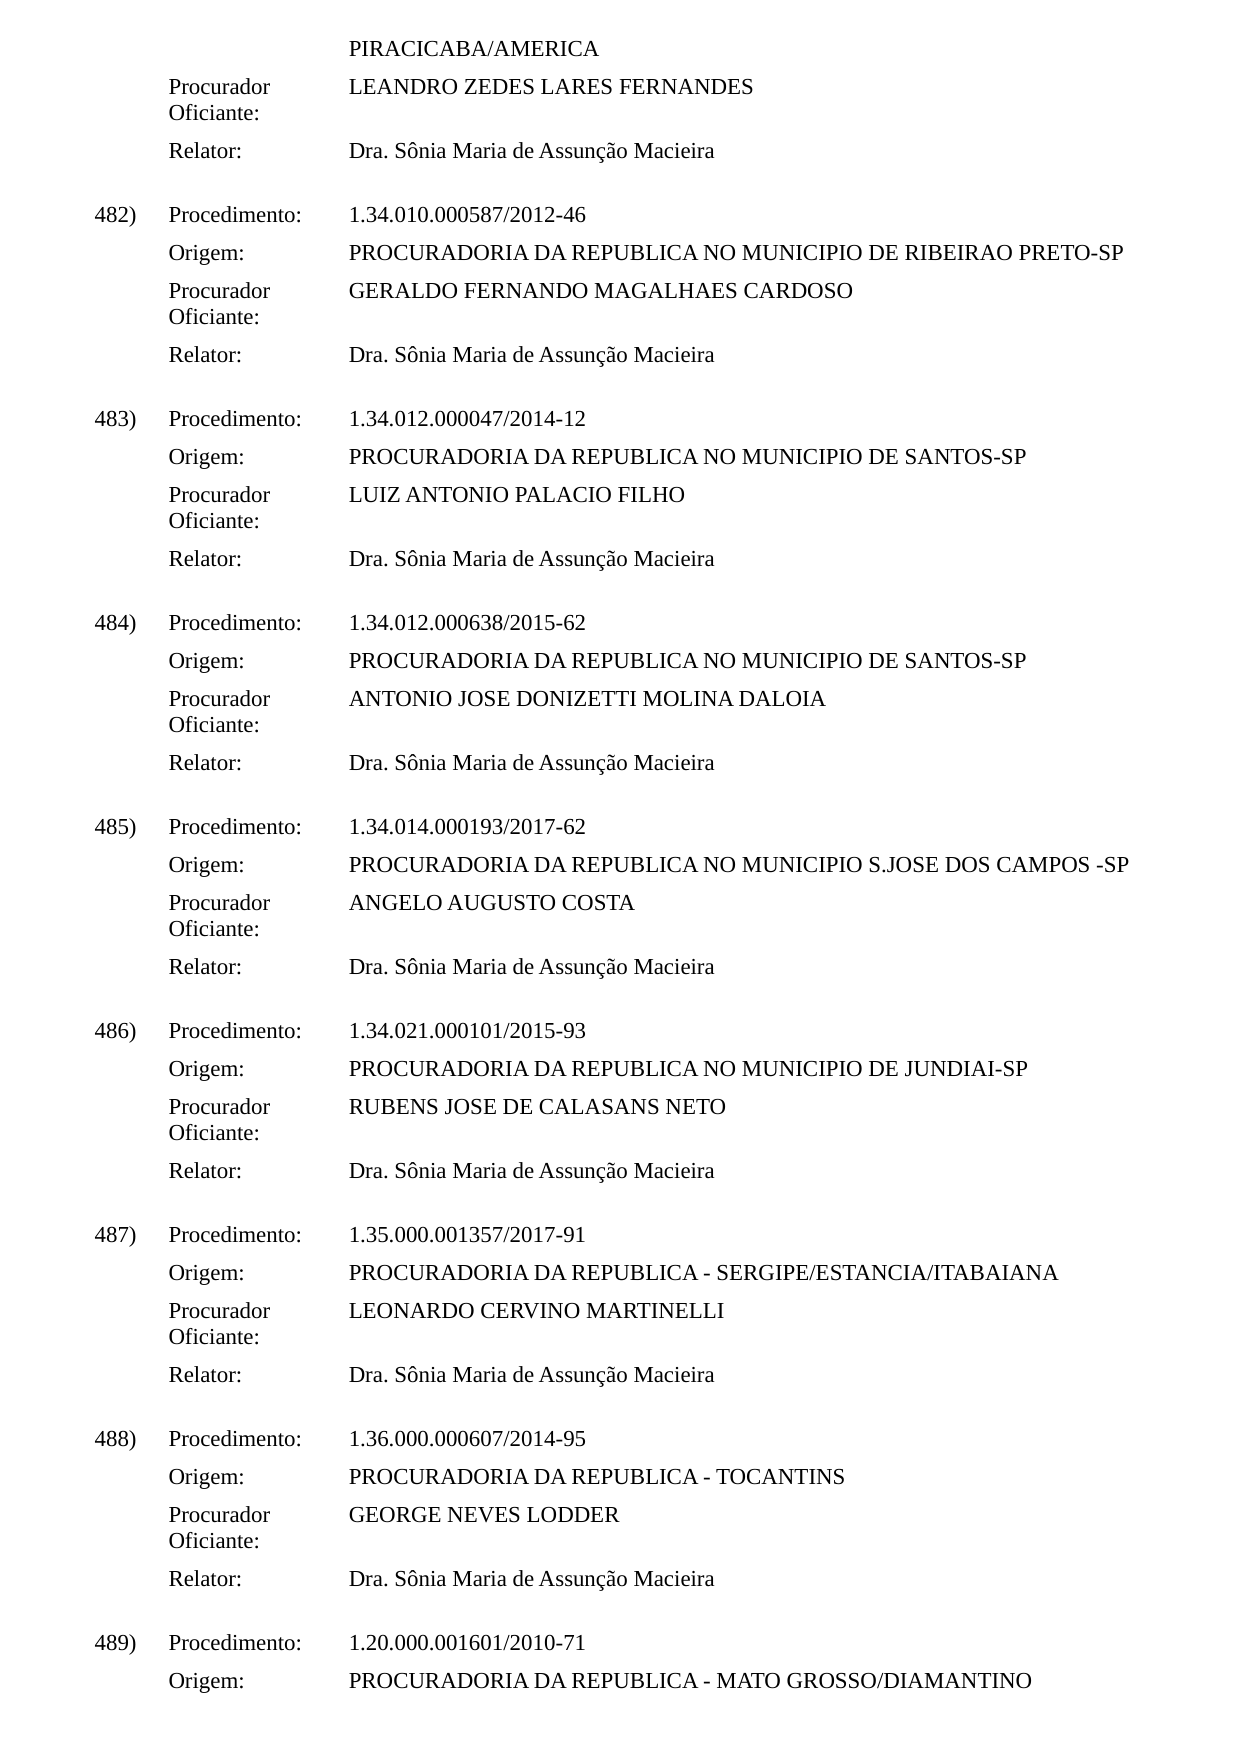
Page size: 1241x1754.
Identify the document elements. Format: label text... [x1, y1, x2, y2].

table_cell Dra. Sônia Maria de Assunção Macieira [343, 335, 1139, 373]
table_cell PROCURADORIA DA REPUBLICA NO MUNICIPIO DE SANTOS-SP [343, 438, 1139, 475]
table_cell [89, 539, 162, 577]
table_cell [89, 234, 162, 271]
table_cell PROCURADORIA DA REPUBLICA - TOCANTINS [343, 1457, 1139, 1495]
table_cell Relator: [163, 1559, 343, 1597]
table_cell Origem: [163, 1253, 343, 1291]
table_cell [89, 679, 162, 743]
table_header 483) [89, 400, 162, 437]
table_cell PROCURADORIA DA REPUBLICA NO MUNICIPIO S.JOSE DOS CAMPOS -SP [343, 845, 1139, 883]
table_cell [89, 335, 162, 373]
table_header Procedimento: [163, 808, 343, 845]
table_header 482) [89, 196, 162, 233]
table_cell [89, 1661, 162, 1699]
table_cell Origem: [163, 438, 343, 475]
table_cell Procurador Oficiante: [163, 271, 343, 335]
table_cell PROCURADORIA DA REPUBLICA NO MUNICIPIO DE SANTOS-SP [343, 641, 1139, 679]
table_cell Dra. Sônia Maria de Assunção Macieira [343, 1355, 1139, 1393]
table_header Procedimento: [163, 400, 343, 437]
table_cell [89, 845, 162, 883]
table_header 488) [89, 1419, 162, 1457]
table_cell GEORGE NEVES LODDER [343, 1495, 1139, 1559]
table_header 1.34.012.000638/2015-62 [343, 604, 1139, 641]
table_cell LEANDRO ZEDES LARES FERNANDES [343, 67, 1139, 131]
table_header 486) [89, 1011, 162, 1049]
table_header 1.34.010.000587/2012-46 [343, 196, 1139, 233]
table_cell Origem: [163, 1049, 343, 1087]
table_header Procedimento: [163, 1419, 343, 1457]
table_cell Dra. Sônia Maria de Assunção Macieira [343, 947, 1139, 985]
table_cell Relator: [163, 1355, 343, 1393]
table_cell [89, 1253, 162, 1291]
table_cell Dra. Sônia Maria de Assunção Macieira [343, 131, 1139, 169]
table_cell Procurador Oficiante: [163, 67, 343, 131]
table_cell PIRACICABA/AMERICA [343, 30, 1139, 67]
table_cell [89, 947, 162, 985]
table_header Procedimento: [163, 196, 343, 233]
table_header 1.34.014.000193/2017-62 [343, 808, 1139, 845]
table_cell GERALDO FERNANDO MAGALHAES CARDOSO [343, 271, 1139, 335]
table_cell Procurador Oficiante: [163, 1087, 343, 1151]
table_header 1.35.000.001357/2017-91 [343, 1215, 1139, 1253]
table_cell Relator: [163, 131, 343, 169]
table_header 1.34.021.000101/2015-93 [343, 1011, 1139, 1049]
table_cell Procurador Oficiante: [163, 679, 343, 743]
table_cell [89, 271, 162, 335]
table_cell [89, 1559, 162, 1597]
table_cell Origem: [163, 845, 343, 883]
table_cell PROCURADORIA DA REPUBLICA - SERGIPE/ESTANCIA/ITABAIANA [343, 1253, 1139, 1291]
table_cell ANTONIO JOSE DONIZETTI MOLINA DALOIA [343, 679, 1139, 743]
table_cell Relator: [163, 1151, 343, 1189]
table_cell Dra. Sônia Maria de Assunção Macieira [343, 1559, 1139, 1597]
table_cell Relator: [163, 335, 343, 373]
table_cell Origem: [163, 1457, 343, 1495]
table_cell Origem: [163, 1661, 343, 1699]
table_cell Procurador Oficiante: [163, 1495, 343, 1559]
table_cell Procurador Oficiante: [163, 883, 343, 947]
table_cell [89, 1151, 162, 1189]
table_cell [89, 743, 162, 781]
table_header Procedimento: [163, 1215, 343, 1253]
table_cell Origem: [163, 641, 343, 679]
table_header 1.20.000.001601/2010-71 [343, 1623, 1139, 1661]
table_header 489) [89, 1623, 162, 1661]
table_header Procedimento: [163, 1011, 343, 1049]
table_cell [89, 883, 162, 947]
table_cell PROCURADORIA DA REPUBLICA - MATO GROSSO/DIAMANTINO [343, 1661, 1139, 1699]
table_header 487) [89, 1215, 162, 1253]
table_cell [89, 131, 162, 169]
table_cell ANGELO AUGUSTO COSTA [343, 883, 1139, 947]
table_header 1.34.012.000047/2014-12 [343, 400, 1139, 437]
table_cell Procurador Oficiante: [163, 475, 343, 539]
table_cell Procurador Oficiante: [163, 1291, 343, 1355]
table_cell [89, 1291, 162, 1355]
table_cell Relator: [163, 539, 343, 577]
table_cell Dra. Sônia Maria de Assunção Macieira [343, 1151, 1139, 1189]
table_cell [89, 438, 162, 475]
table_cell Origem: [163, 234, 343, 271]
table_cell [89, 1087, 162, 1151]
table_cell PROCURADORIA DA REPUBLICA NO MUNICIPIO DE RIBEIRAO PRETO-SP [343, 234, 1139, 271]
table_cell RUBENS JOSE DE CALASANS NETO [343, 1087, 1139, 1151]
table_header 485) [89, 808, 162, 845]
table_cell Dra. Sônia Maria de Assunção Macieira [343, 539, 1139, 577]
table_cell [89, 1495, 162, 1559]
table_header Procedimento: [163, 604, 343, 641]
table_header 1.36.000.000607/2014-95 [343, 1419, 1139, 1457]
table_cell [89, 475, 162, 539]
table_cell Relator: [163, 743, 343, 781]
table_header Procedimento: [163, 1623, 343, 1661]
table_header 484) [89, 604, 162, 641]
table_cell [89, 1457, 162, 1495]
table_cell [89, 1355, 162, 1393]
table_cell [89, 30, 162, 67]
table_cell Relator: [163, 947, 343, 985]
table_cell [163, 30, 343, 67]
table_cell PROCURADORIA DA REPUBLICA NO MUNICIPIO DE JUNDIAI-SP [343, 1049, 1139, 1087]
table_cell LEONARDO CERVINO MARTINELLI [343, 1291, 1139, 1355]
table_cell [89, 641, 162, 679]
table_cell Dra. Sônia Maria de Assunção Macieira [343, 743, 1139, 781]
table_cell [89, 67, 162, 131]
table_cell [89, 1049, 162, 1087]
table_cell LUIZ ANTONIO PALACIO FILHO [343, 475, 1139, 539]
